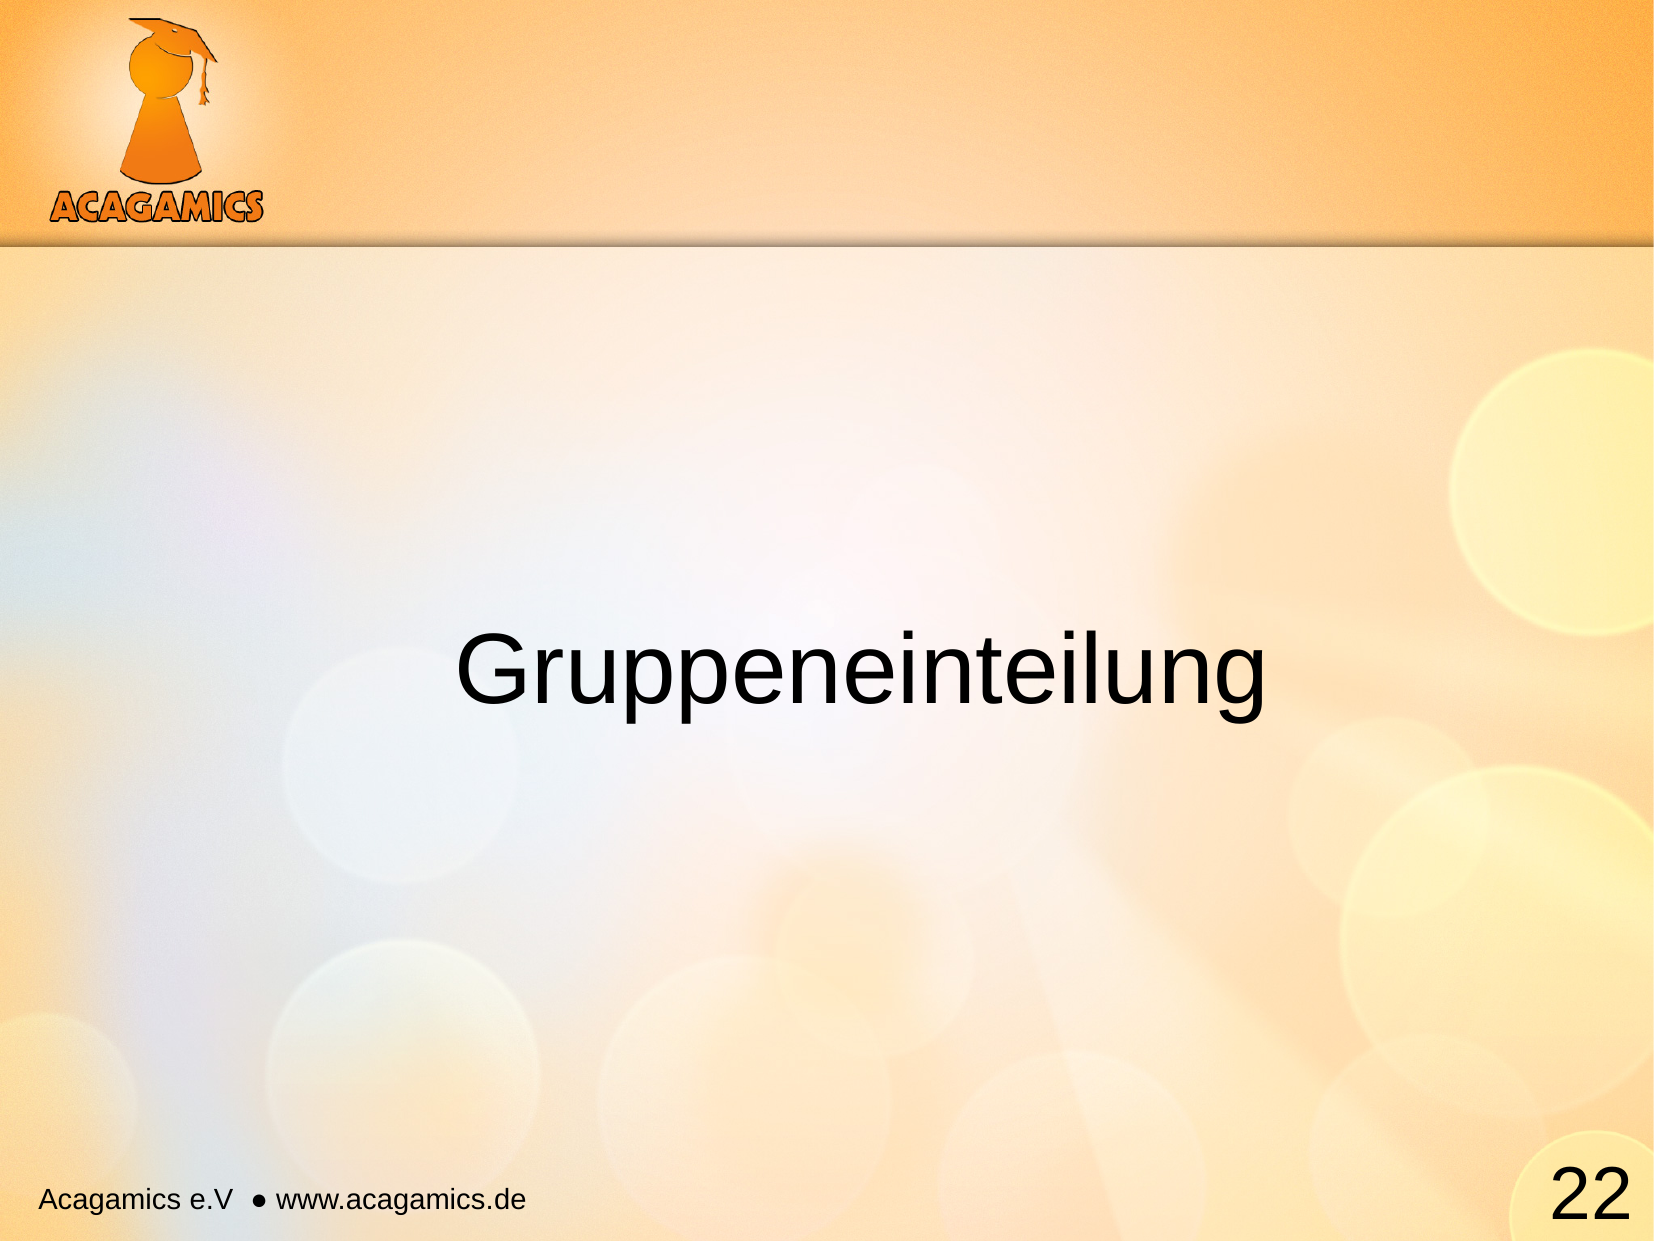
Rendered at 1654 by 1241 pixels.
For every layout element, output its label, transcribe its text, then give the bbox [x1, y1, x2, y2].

list Gruppeneinteilung [82, 290, 1571, 1109]
picture [0, 0, 1654, 1241]
